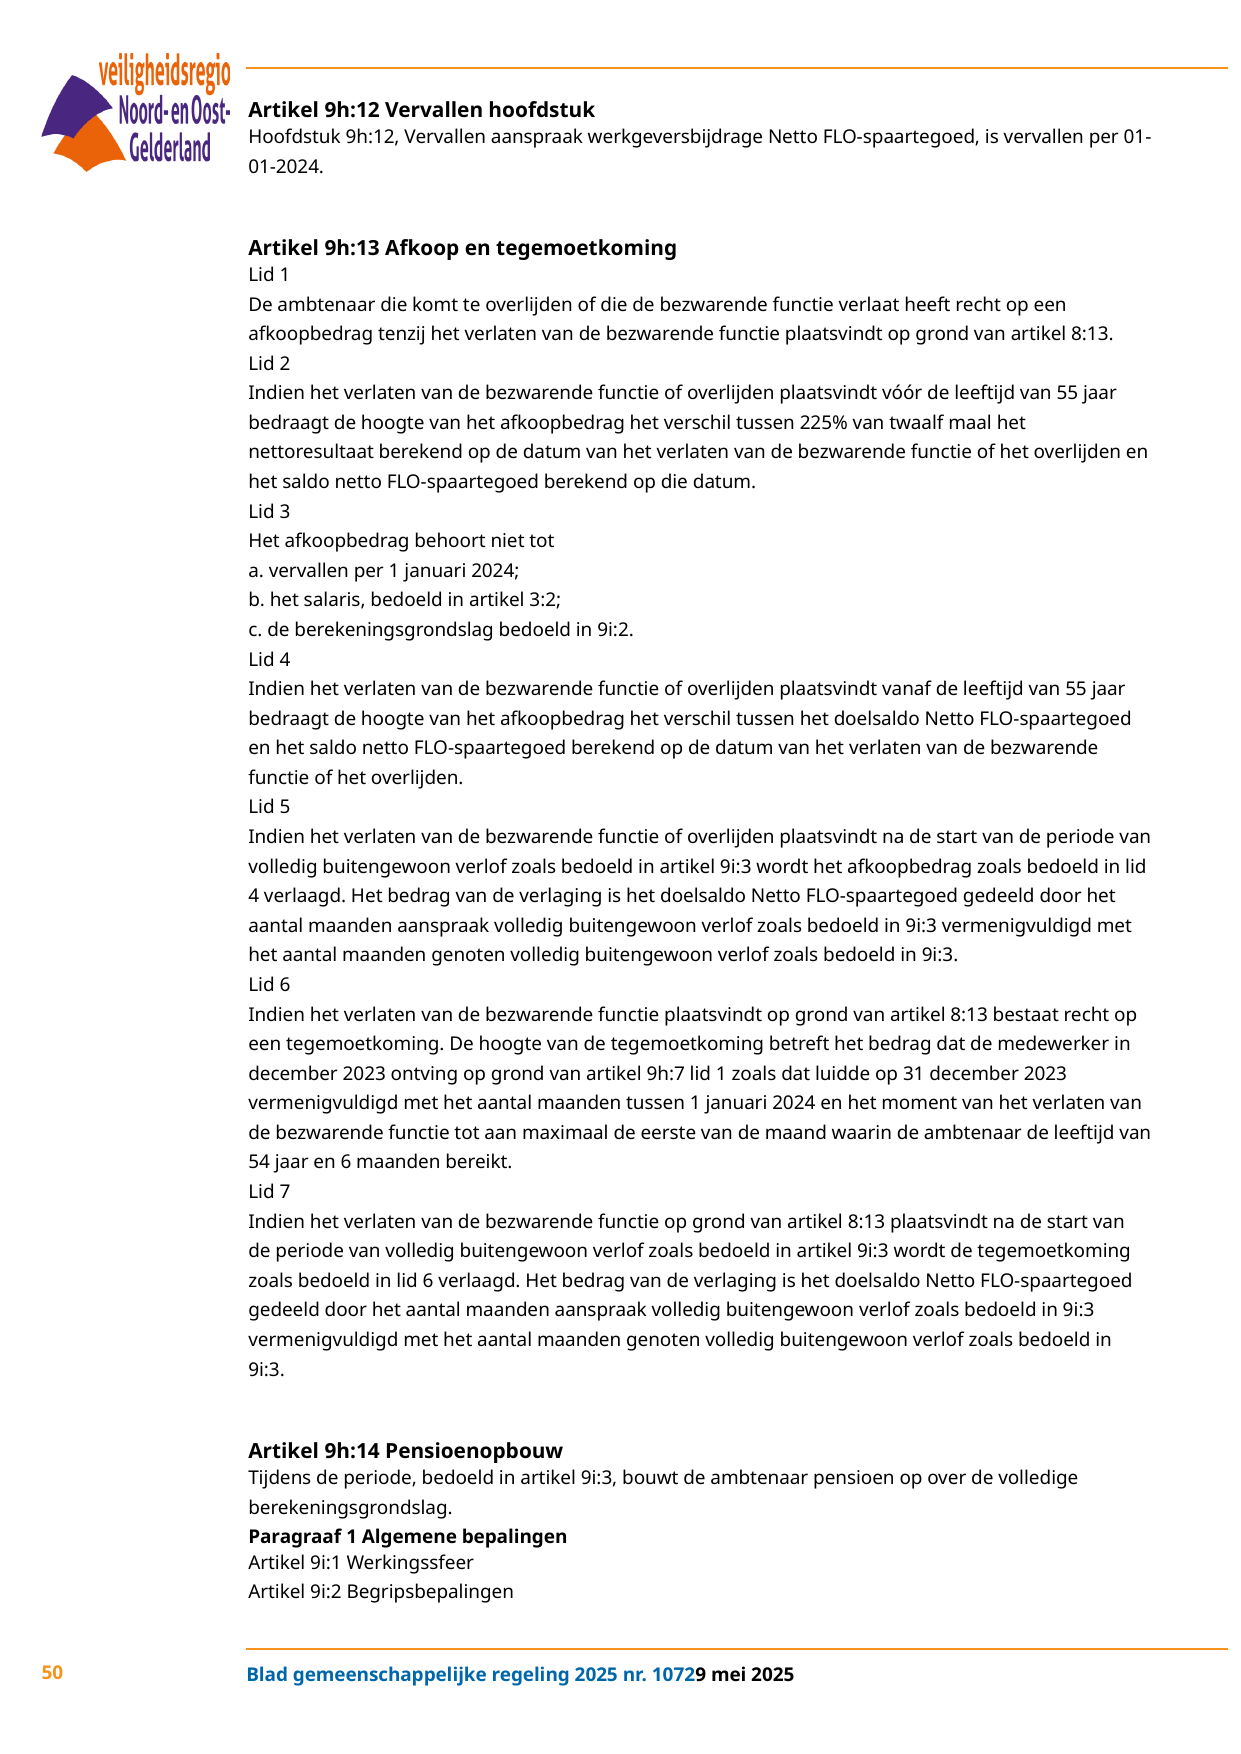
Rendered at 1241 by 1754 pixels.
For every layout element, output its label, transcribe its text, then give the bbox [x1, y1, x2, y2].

text Artikel 9h:14 Pensioenopbouw [248, 1436, 1152, 1464]
text Artikel 9i:1 Werkingssfeer [248, 1549, 1152, 1575]
text Indien het verlaten van de bezwarende functie of overlijden plaatsvindt vóór de leeftijd van 55 jaar bedraagt de hoogte van het afkoopbedrag het verschil tussen 225% van twaalf maal het nettoresultaat berekend op de datum van het verlaten van de bezwarende functie of het overlijden en het saldo netto FLO-spaartegoed berekend op die datum. [248, 379, 1152, 494]
text Indien het verlaten van de bezwarende functie of overlijden plaatsvindt na de start van de periode van volledig buitengewoon verlof zoals bedoeld in artikel 9i:3 wordt het afkoopbedrag zoals bedoeld in lid 4 verlaagd. Het bedrag van de verlaging is het doelsaldo Netto FLO-spaartegoed gedeeld door het aantal maanden aanspraak volledig buitengewoon verlof zoals bedoeld in 9i:3 vermenigvuldigd met het aantal maanden genoten volledig buitengewoon verlof zoals bedoeld in 9i:3. [248, 823, 1152, 967]
text a. vervallen per 1 januari 2024; [248, 557, 1152, 583]
text Lid 3 [248, 498, 1152, 524]
text Indien het verlaten van de bezwarende functie plaatsvindt op grond van artikel 8:13 bestaat recht op een tegemoetkoming. De hoogte van de tegemoetkoming betreft het bedrag dat de medewerker in december 2023 ontving op grond van artikel 9h:7 lid 1 zoals dat luidde op 31 december 2023 vermenigvuldigd met het aantal maanden tussen 1 januari 2024 en het moment van het verlaten van de bezwarende functie tot aan maximaal de eerste van de maand waarin de ambtenaar de leeftijd van 54 jaar en 6 maanden bereikt. [248, 1001, 1152, 1174]
text Indien het verlaten van de bezwarende functie op grond van artikel 8:13 plaatsvindt na de start van de periode van volledig buitengewoon verlof zoals bedoeld in artikel 9i:3 wordt de tegemoetkoming zoals bedoeld in lid 6 verlaagd. Het bedrag van de verlaging is het doelsaldo Netto FLO-spaartegoed gedeeld door het aantal maanden aanspraak volledig buitengewoon verlof zoals bedoeld in 9i:3 vermenigvuldigd met het aantal maanden genoten volledig buitengewoon verlof zoals bedoeld in 9i:3. [248, 1208, 1152, 1382]
text Indien het verlaten van de bezwarende functie of overlijden plaatsvindt vanaf de leeftijd van 55 jaar bedraagt de hoogte van het afkoopbedrag het verschil tussen het doelsaldo Netto FLO-spaartegoed en het saldo netto FLO-spaartegoed berekend op de datum van het verlaten van de bezwarende functie of het overlijden. [248, 675, 1152, 790]
text Lid 7 [248, 1178, 1152, 1204]
text De ambtenaar die komt te overlijden of die de bezwarende functie verlaat heeft recht op een afkoopbedrag tenzij het verlaten van de bezwarende functie plaatsvindt op grond van artikel 8:13. [248, 291, 1152, 346]
text Paragraaf 1 Algemene bepalingen [248, 1523, 1152, 1549]
text Artikel 9h:13 Afkoop en tegemoetkoming [248, 233, 1152, 261]
text Lid 1 [248, 261, 1152, 287]
text Lid 5 [248, 794, 1152, 819]
text Tijdens de periode, bedoeld in artikel 9i:3, bouwt de ambtenaar pensioen op over de volledige berekeningsgrondslag. [248, 1464, 1152, 1519]
text Artikel 9i:2 Begripsbepalingen [248, 1579, 1152, 1604]
picture [41, 47, 231, 172]
text Hoofdstuk 9h:12, Vervallen aanspraak werkgeversbijdrage Netto FLO-spaartegoed, is vervallen per 01-01-2024. [248, 123, 1152, 178]
text Lid 6 [248, 971, 1152, 997]
text b. het salaris, bedoeld in artikel 3:2; [248, 587, 1152, 612]
text Lid 2 [248, 350, 1152, 376]
text Artikel 9h:12 Vervallen hoofdstuk [248, 95, 1152, 123]
text Het afkoopbedrag behoort niet tot [248, 527, 1152, 553]
text c. de berekeningsgrondslag bedoeld in 9i:2. [248, 616, 1152, 642]
text Lid 4 [248, 646, 1152, 672]
